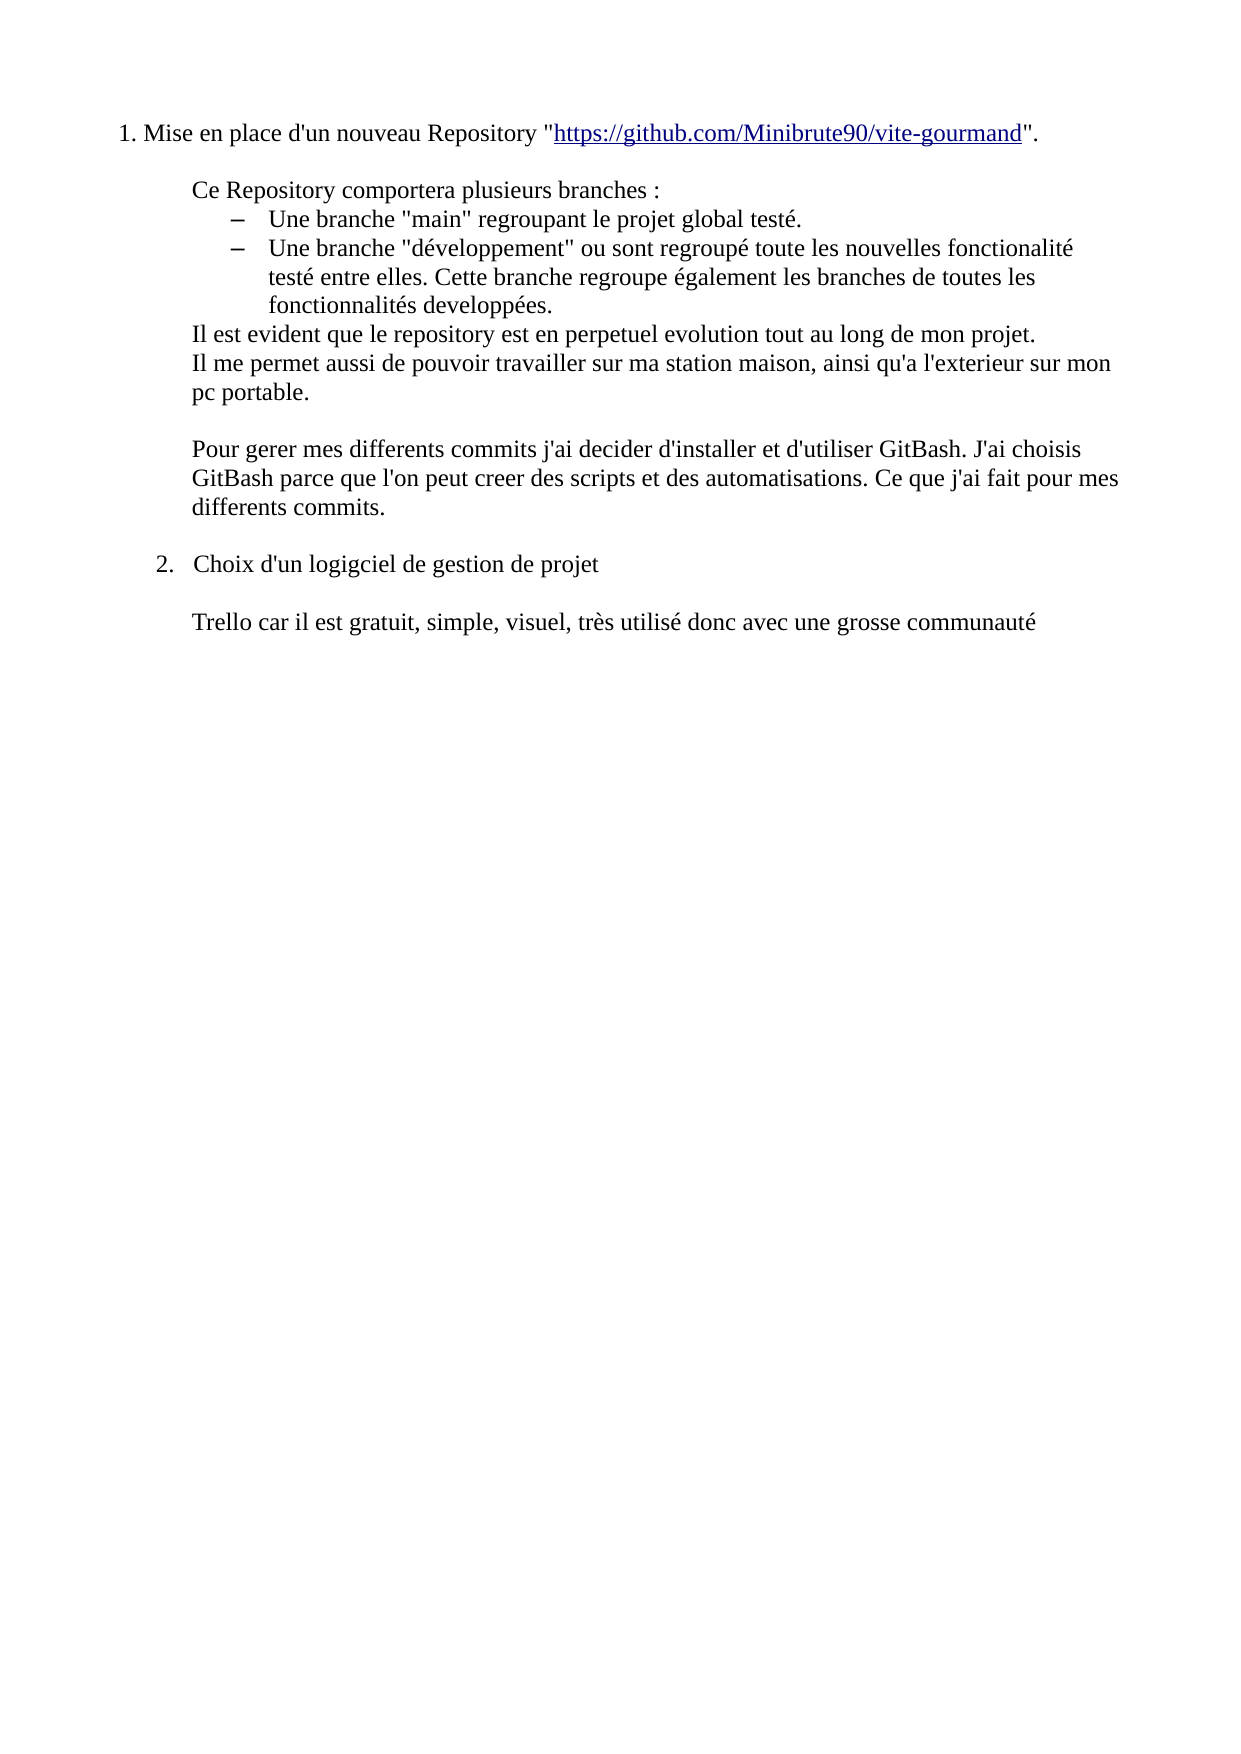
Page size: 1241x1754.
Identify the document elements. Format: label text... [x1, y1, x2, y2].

text Il est evident que le repository est en perpetuel evolution tout au long de mon projet. [118, 319, 1122, 348]
list Choix d'un logigciel de gestion de projet [156, 549, 1122, 578]
text Pour gerer mes differents commits j'ai decider d'installer et d'utiliser GitBash. J'ai choisis GitBash parce que l'on peut creer des scripts et des automatisations. Ce que j'ai fait pour mes differents commits. [118, 434, 1122, 521]
list Une branche "main" regroupant le projet global testé. [231, 204, 1122, 233]
text Ce Repository comportera plusieurs branches : [118, 176, 1122, 204]
list Une branche "développement" ou sont regroupé toute les nouvelles fonctionalité testé entre elles. Cette branche regroupe également les branches de toutes les fonctionnalités developpées. [231, 233, 1122, 319]
text Il me permet aussi de pouvoir travailler sur ma station maison, ainsi qu'a l'exterieur sur mon pc portable. [118, 348, 1122, 406]
text Trello car il est gratuit, simple, visuel, très utilisé donc avec une grosse communauté [118, 607, 1122, 636]
text 1. Mise en place d'un nouveau Repository "https://github.com/Minibrute90/vite-gourmand". [118, 118, 1122, 147]
